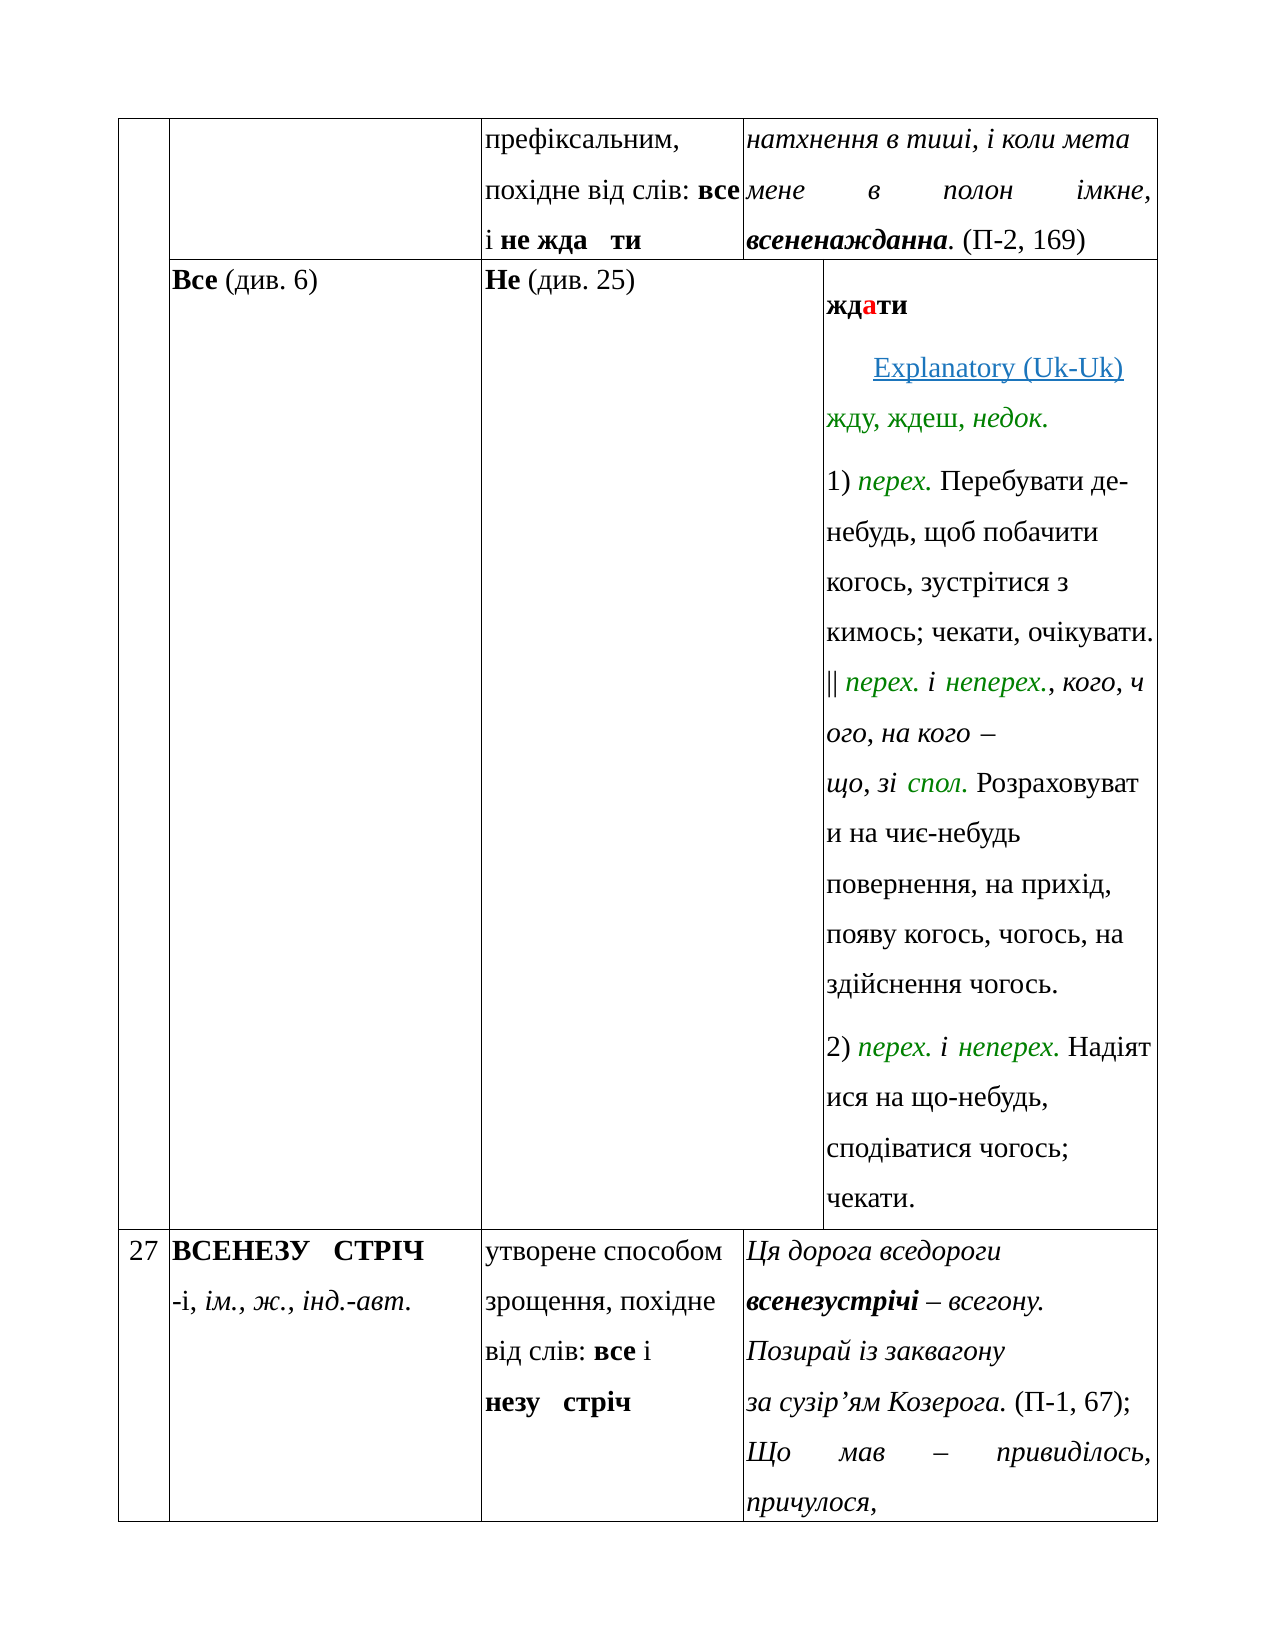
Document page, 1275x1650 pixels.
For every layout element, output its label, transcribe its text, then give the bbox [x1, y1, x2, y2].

table_cell [170, 119, 481, 259]
table_cell [119, 119, 169, 1229]
table_cell Все (див. 6) [170, 260, 481, 1229]
table_cell утворене способом зрощення, похідне від слів: все і незустріч [482, 1230, 743, 1521]
table_cell Всенезустріч -і, ім., ж., інд.-авт. [170, 1230, 481, 1521]
table_cell префіксальним, похідне від слів: все і не ждати [482, 119, 743, 259]
table_cell Ця дорога вседороги всенезустрічі – всегону. Позирай із заквагону за сузір’ям Козерога. (П‑1, 67); Що мав – привиділось, причулося, [744, 1230, 1157, 1521]
table_cell ждати Explanatory (Uk-Uk) жду, ждеш, недок. 1) перех. Перебувати де-небудь, щоб побачити когось, зустрітися з кимось; чекати, очікувати. || перех. і неперех., кого, чого, на кого –що, зі спол. Розраховувати на чиє-небудь повернення, на прихід, появу когось, чогось, на здійснення чогось. 2) перех. і неперех. Надіятися на що-небудь, сподіватися чогось; чекати. [824, 260, 1157, 1229]
table_cell 27 [119, 1230, 169, 1521]
table_cell натхнення в тиші, і коли мета мене в полон імкне, всененажданна. (П‑2, 169) [744, 119, 1157, 259]
table_cell Не (див. 25) [482, 260, 823, 1229]
